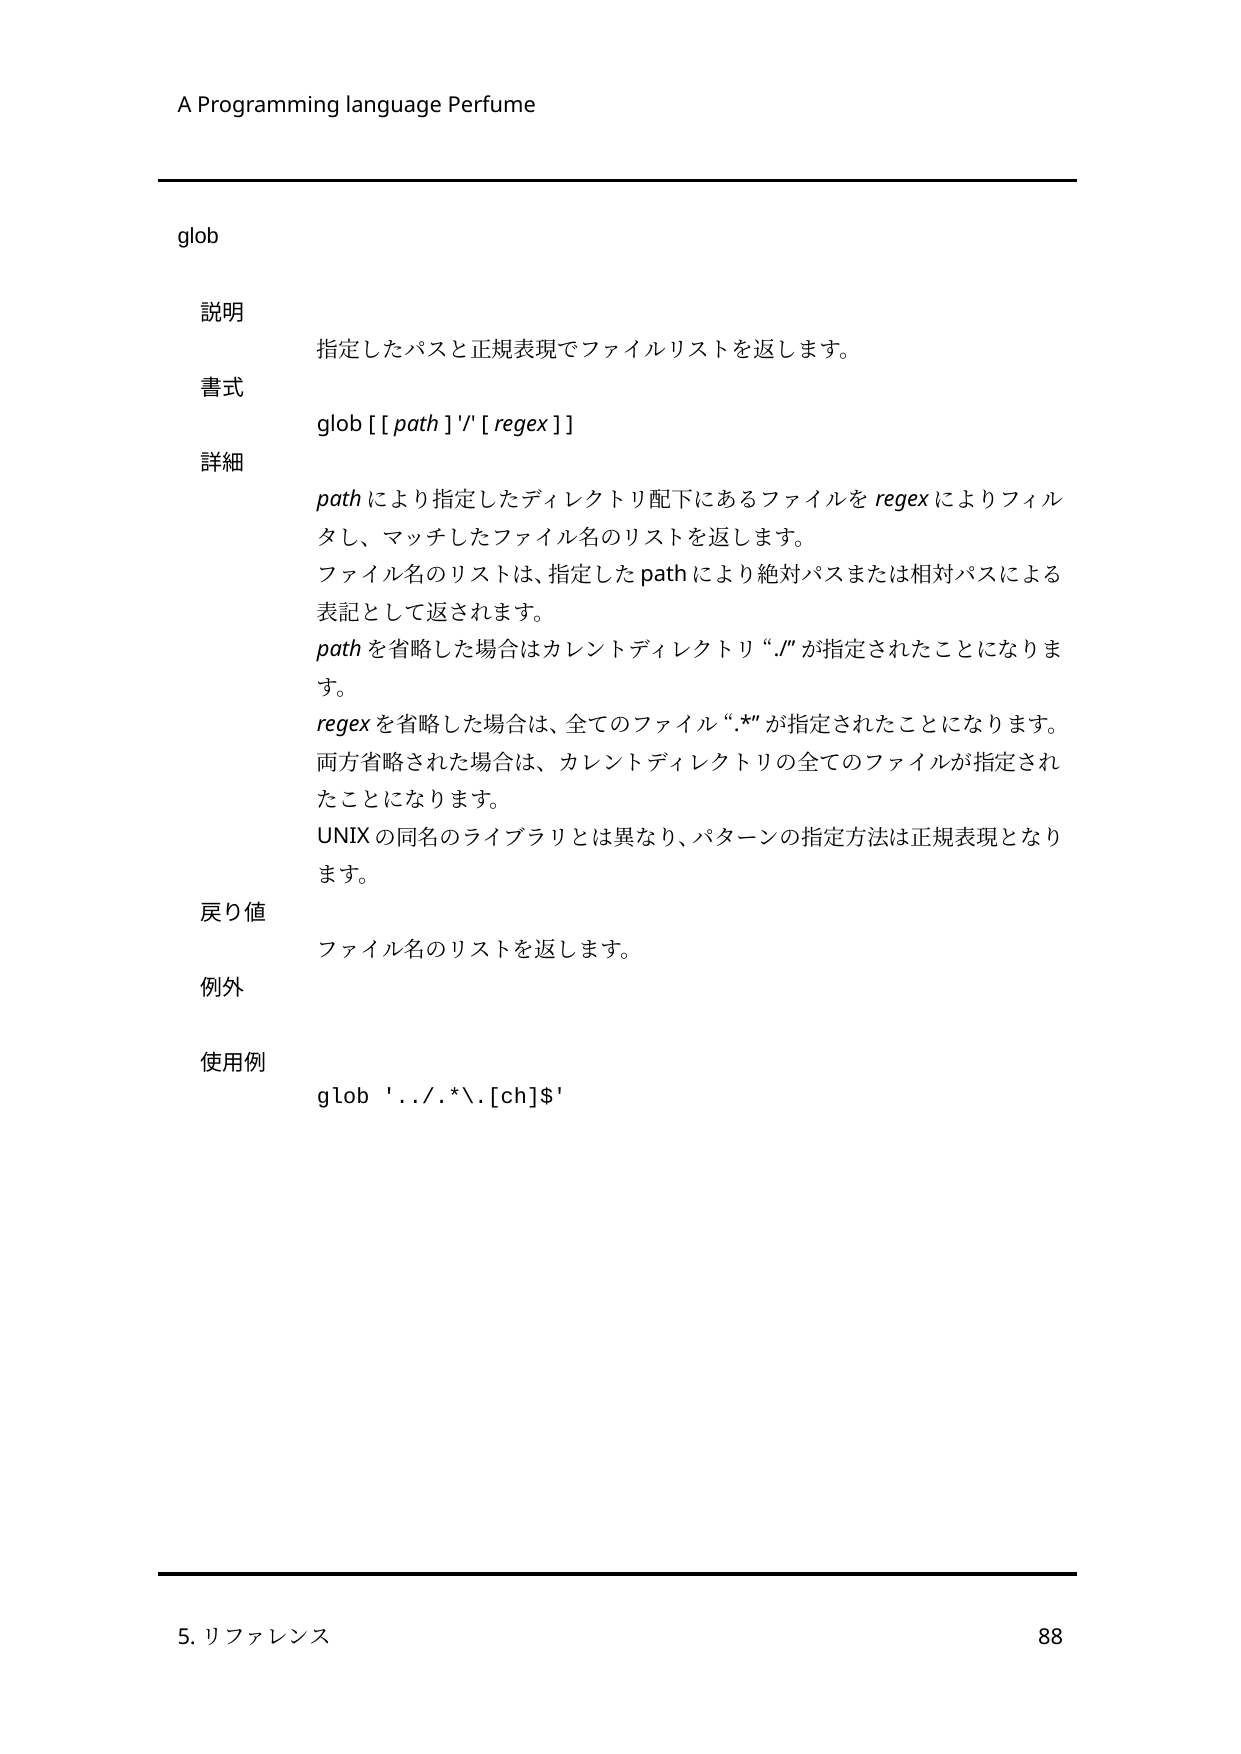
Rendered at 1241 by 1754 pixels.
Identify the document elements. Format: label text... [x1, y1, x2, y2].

table_cell ファイル名のリストを返します。 [317, 892, 1063, 967]
table_cell 戻り値 [200, 892, 317, 967]
table_cell glob '../.*\.[ch]$' [317, 1042, 1063, 1129]
table_header 説明 [200, 292, 317, 367]
table_cell 使用例 [200, 1042, 317, 1129]
table_cell 詳細 [200, 442, 317, 892]
subtitle glob [177, 217, 1063, 254]
table_cell 書式 [200, 367, 317, 442]
table_cell pathにより指定したディレクトリ配下にあるファイルをregexによりフィルタし、マッチしたファイル名のリストを返します。 ファイル名のリストは、指定したpathにより絶対パスまたは相対パスによる表記として返されます。 pathを省略した場合はカレントディレクトリ “./” が指定されたことになります。 regexを省略した場合は、全てのファイル “.*” が指定されたことになります。 両方省略された場合は、カレントディレクトリの全てのファイルが指定されたことになります。 UNIXの同名のライブラリとは異なり、パターンの指定方法は正規表現となります。 [317, 442, 1063, 892]
table_cell 例外 [200, 967, 317, 1042]
table_cell glob [ [ path ] '/' [ regex ] ] [317, 367, 1063, 442]
table_cell [317, 967, 1063, 1042]
table_header 指定したパスと正規表現でファイルリストを返します。 [317, 292, 1063, 367]
